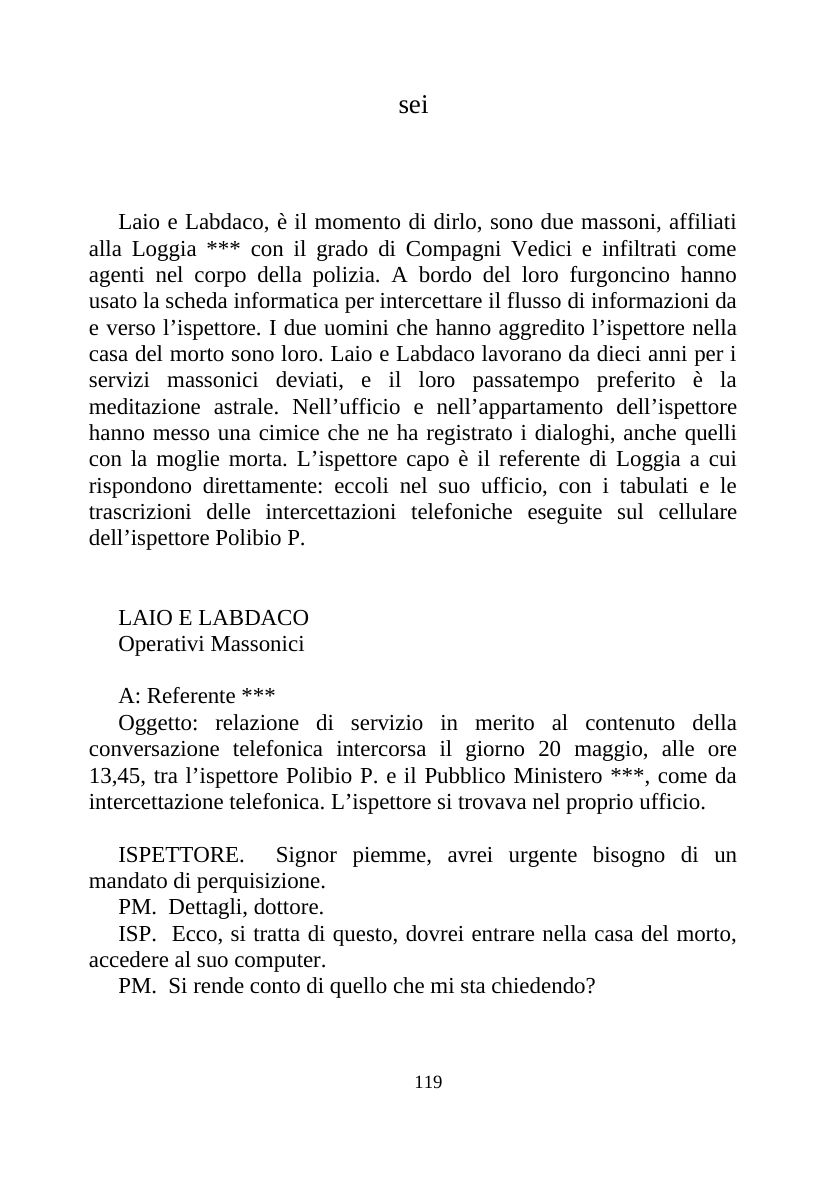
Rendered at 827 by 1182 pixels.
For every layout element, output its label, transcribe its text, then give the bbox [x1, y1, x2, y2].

text PM. Dettagli, dottore. [89, 893, 738, 920]
text sei [89, 88, 738, 120]
text Oggetto: relazione di servizio in merito al contenuto della conversazione telefonica intercorsa il giorno 20 maggio, alle ore 13,45, tra l’ispettore Polibio P. e il Pubblico Ministero ***, come da intercettazione telefonica. L’ispettore si trovava nel proprio ufficio. [89, 709, 738, 814]
text LAIO E LABDACO [89, 603, 738, 630]
text PM. Si rende conto di quello che mi sta chiedendo? [89, 972, 738, 999]
text Operativi Massonici [89, 630, 738, 656]
text A: Referente *** [89, 683, 738, 709]
text Laio e Labdaco, è il momento di dirlo, sono due massoni, affiliati alla Loggia *** con il grado di Compagni Vedici e infiltrati come agenti nel corpo della polizia. A bordo del loro furgoncino hanno usato la scheda informatica per intercettare il flusso di informazioni da e verso l’ispettore. I due uomini che hanno aggredito l’ispettore nella casa del morto sono loro. Laio e Labdaco lavorano da dieci anni per i servizi massonici deviati, e il loro passatempo preferito è la meditazione astrale. Nell’ufficio e nell’appartamento dell’ispettore hanno messo una cimice che ne ha registrato i dialoghi, anche quelli con la moglie morta. L’ispettore capo è il referente di Loggia a cui rispondono direttamente: eccoli nel suo ufficio, con i tabulati e le trascrizioni delle intercettazioni telefoniche eseguite sul cellulare dell’ispettore Polibio P. [89, 208, 738, 551]
text ISPETTORE. Signor piemme, avrei urgente bisogno di un mandato di perquisizione. [89, 841, 738, 893]
text ISP. Ecco, si tratta di questo, dovrei entrare nella casa del morto, accedere al suo computer. [89, 920, 738, 972]
